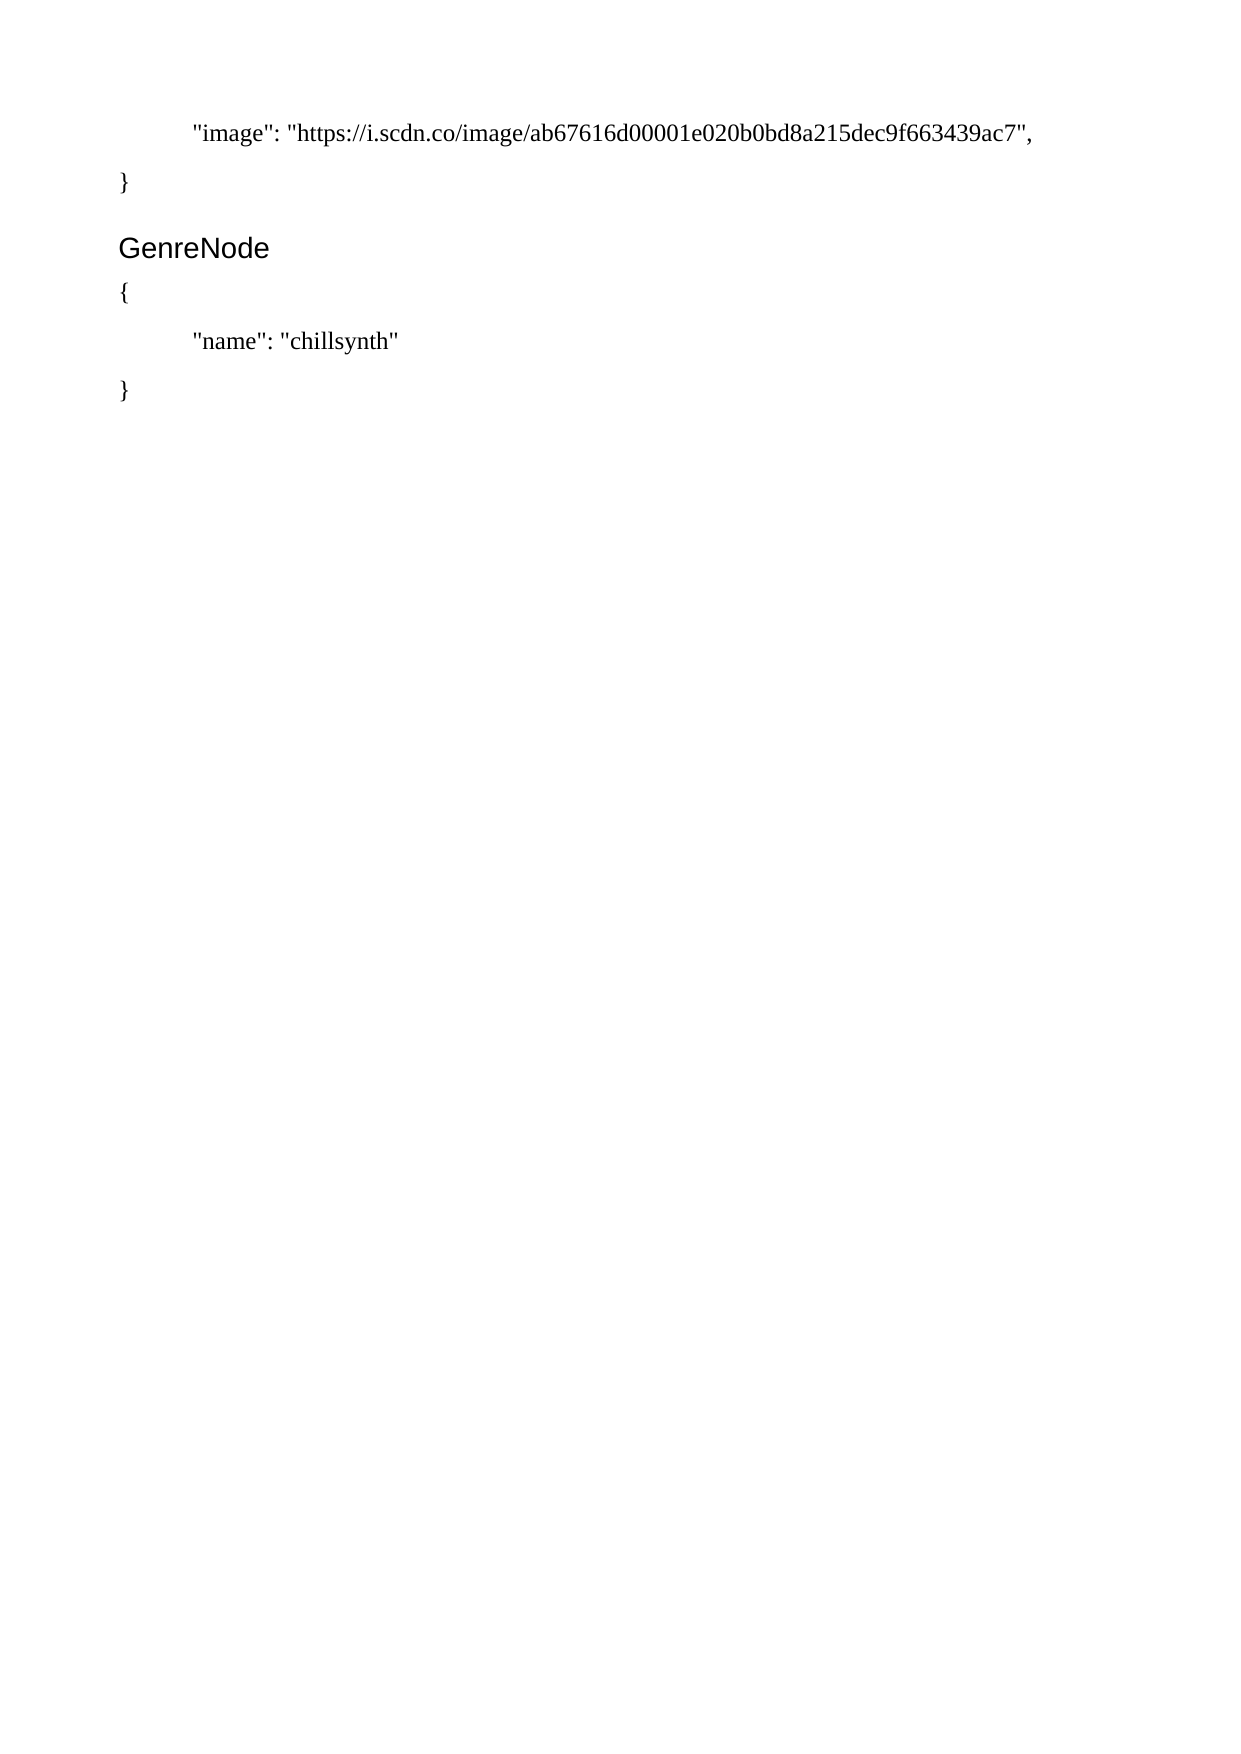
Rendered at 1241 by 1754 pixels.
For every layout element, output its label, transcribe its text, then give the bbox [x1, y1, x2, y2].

text } [118, 375, 1122, 404]
text "image": "https://i.scdn.co/image/ab67616d00001e020b0bd8a215dec9f663439ac7", [118, 118, 1122, 147]
text } [118, 167, 1122, 196]
text "name": "chillsynth" [118, 326, 1122, 355]
text { [118, 277, 1122, 306]
subtitle GenreNode [118, 231, 1122, 264]
